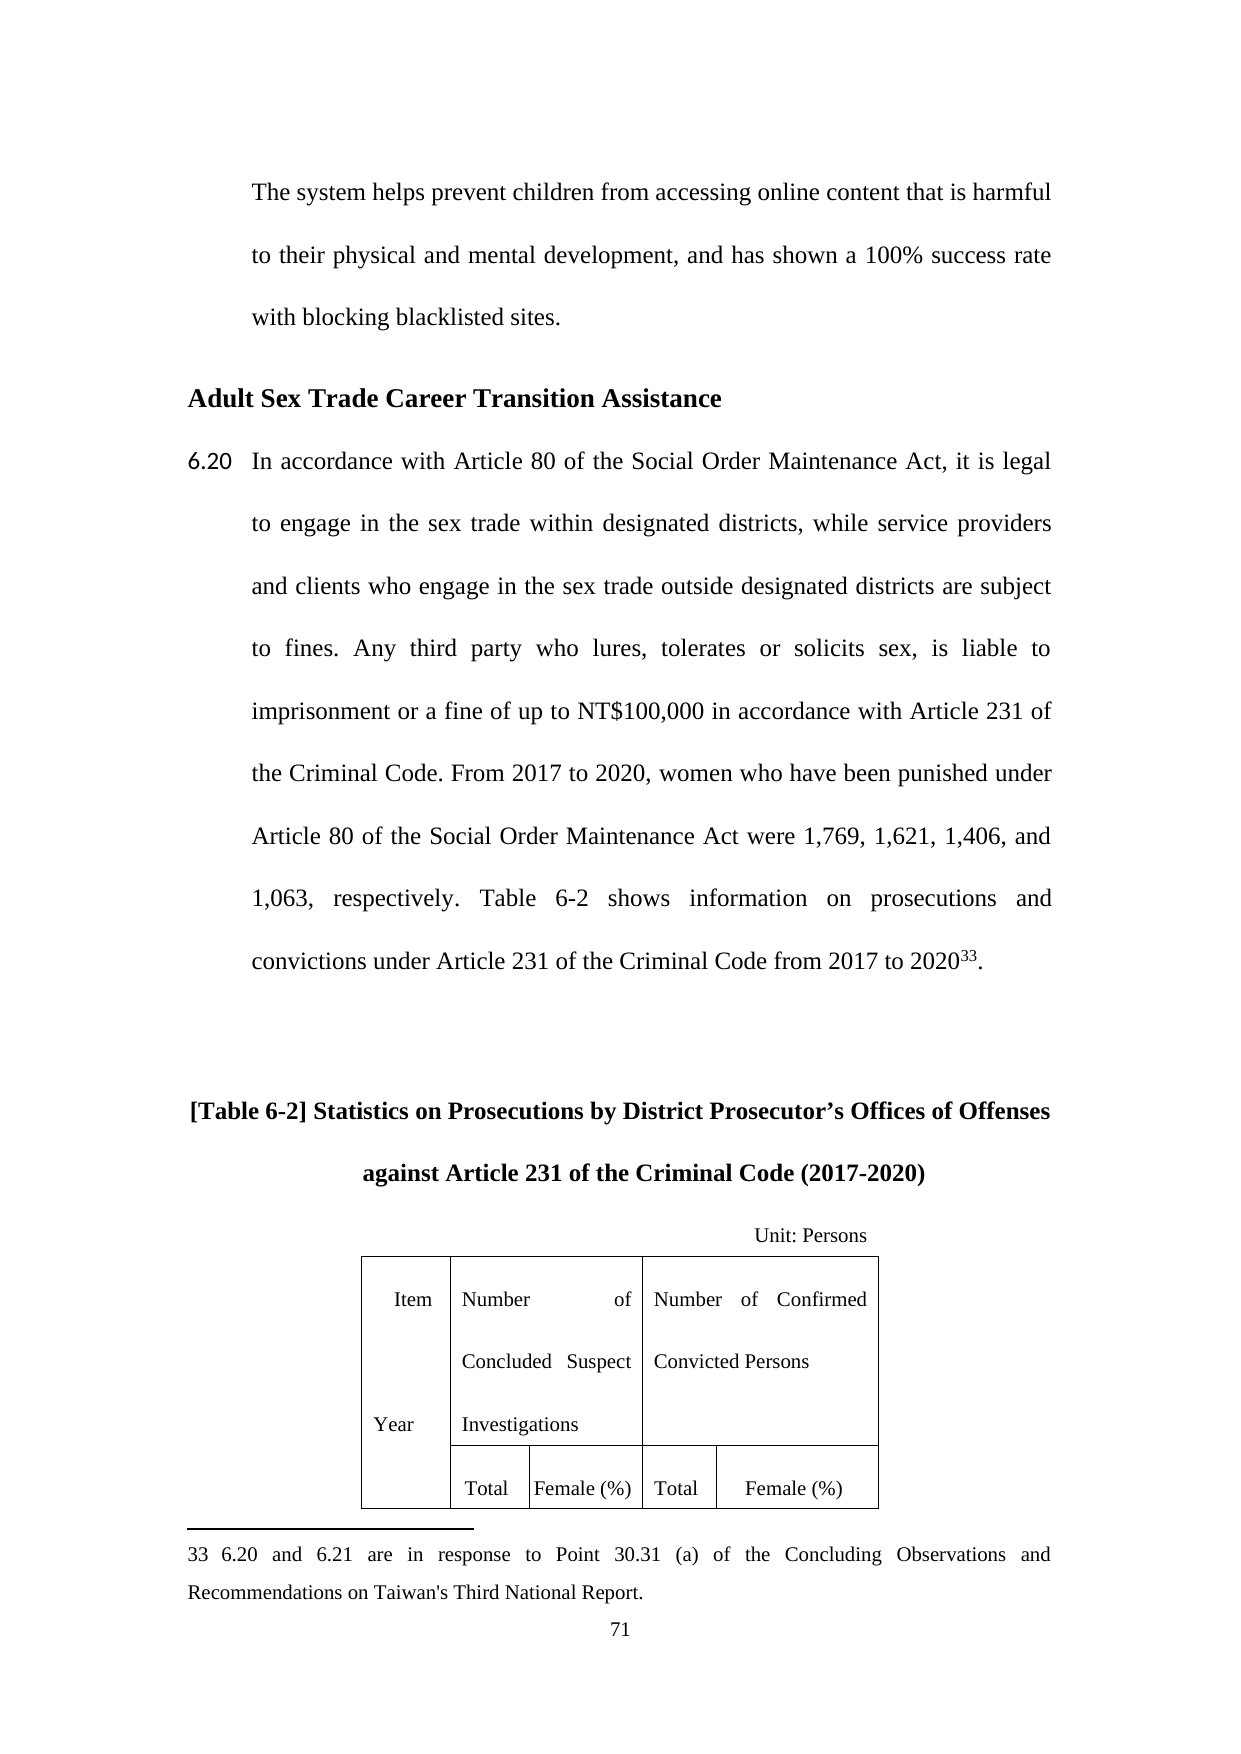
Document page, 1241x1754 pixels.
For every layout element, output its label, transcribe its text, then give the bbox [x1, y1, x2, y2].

table_cell Total [451, 1446, 529, 1508]
table_header Number of Confirmed Convicted Persons [643, 1257, 878, 1445]
list The system helps prevent children from accessing online content that is harmful to their physical and mental development, and has shown a 100% success rate with blocking blacklisted sites. [187, 150, 1053, 337]
table_header Number of Concluded Suspect Investigations [451, 1257, 642, 1445]
text Unit: Persons [187, 1194, 867, 1256]
list 6.20 and 6.21 are in response to Point 30.31 (a) of the Concluding Observations and Recommendations on Taiwan's Third National Report. [187, 1529, 1053, 1604]
table_cell Female (%) [717, 1446, 878, 1508]
subtitle Adult Sex Trade Career Transition Assistance [187, 356, 1053, 419]
table_header Item Year [362, 1257, 450, 1508]
table_cell Total [643, 1446, 716, 1508]
list In accordance with Article 80 of the Social Order Maintenance Act, it is legal to engage in the sex trade within designated districts, while service providers and clients who engage in the sex trade outside designated districts are subject to fines. Any third party who lures, tolerates or solicits sex, is liable to imprisonment or a fine of up to NT$100,000 in accordance with Article 231 of the Criminal Code. From 2017 to 2020, women who have been punished under Article 80 of the Social Order Maintenance Act were 1,769, 1,621, 1,406, and 1,063, respectively. Table 6-2 shows information on prosecutions and convictions under Article 231 of the Criminal Code from 2017 to 2020. [187, 419, 1053, 981]
subtitle [Table 6-2] Statistics on Prosecutions by District Prosecutor’s Offices of Offenses against Article 231 of the Criminal Code (2017-2020) [187, 1069, 1053, 1194]
table_cell Female (%) [530, 1446, 642, 1508]
